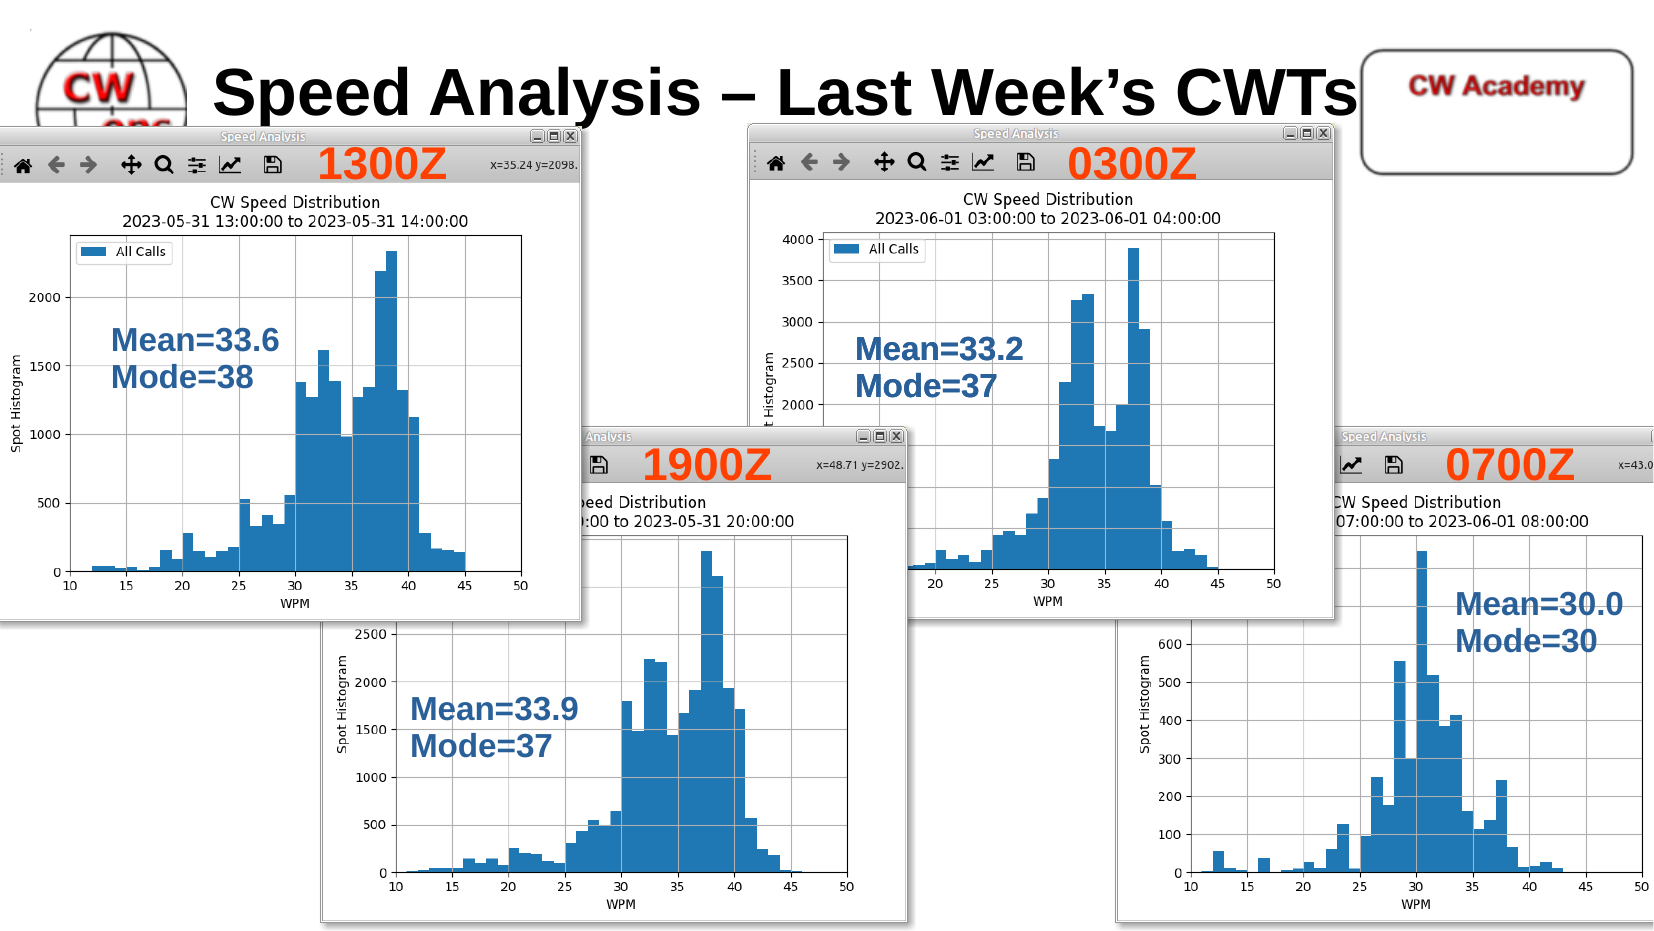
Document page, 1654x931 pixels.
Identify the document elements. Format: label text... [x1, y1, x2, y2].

title 1900Z [564, 412, 850, 518]
title Mean=33.9 Mode=37 [409, 675, 695, 781]
title 0700Z [1367, 412, 1653, 518]
title Mean=30.0 Mode=30 [1455, 570, 1654, 676]
title Mean=33.2 Mode=37 [855, 315, 1141, 421]
title 0300Z [990, 110, 1276, 216]
title 1300Z [240, 110, 526, 216]
title Mean=33.6 Mode=38 [110, 305, 396, 411]
picture [1350, 37, 1640, 186]
picture [0, 29, 1654, 931]
title Speed Analysis – Last Week’s CWTs [42, 15, 1531, 171]
